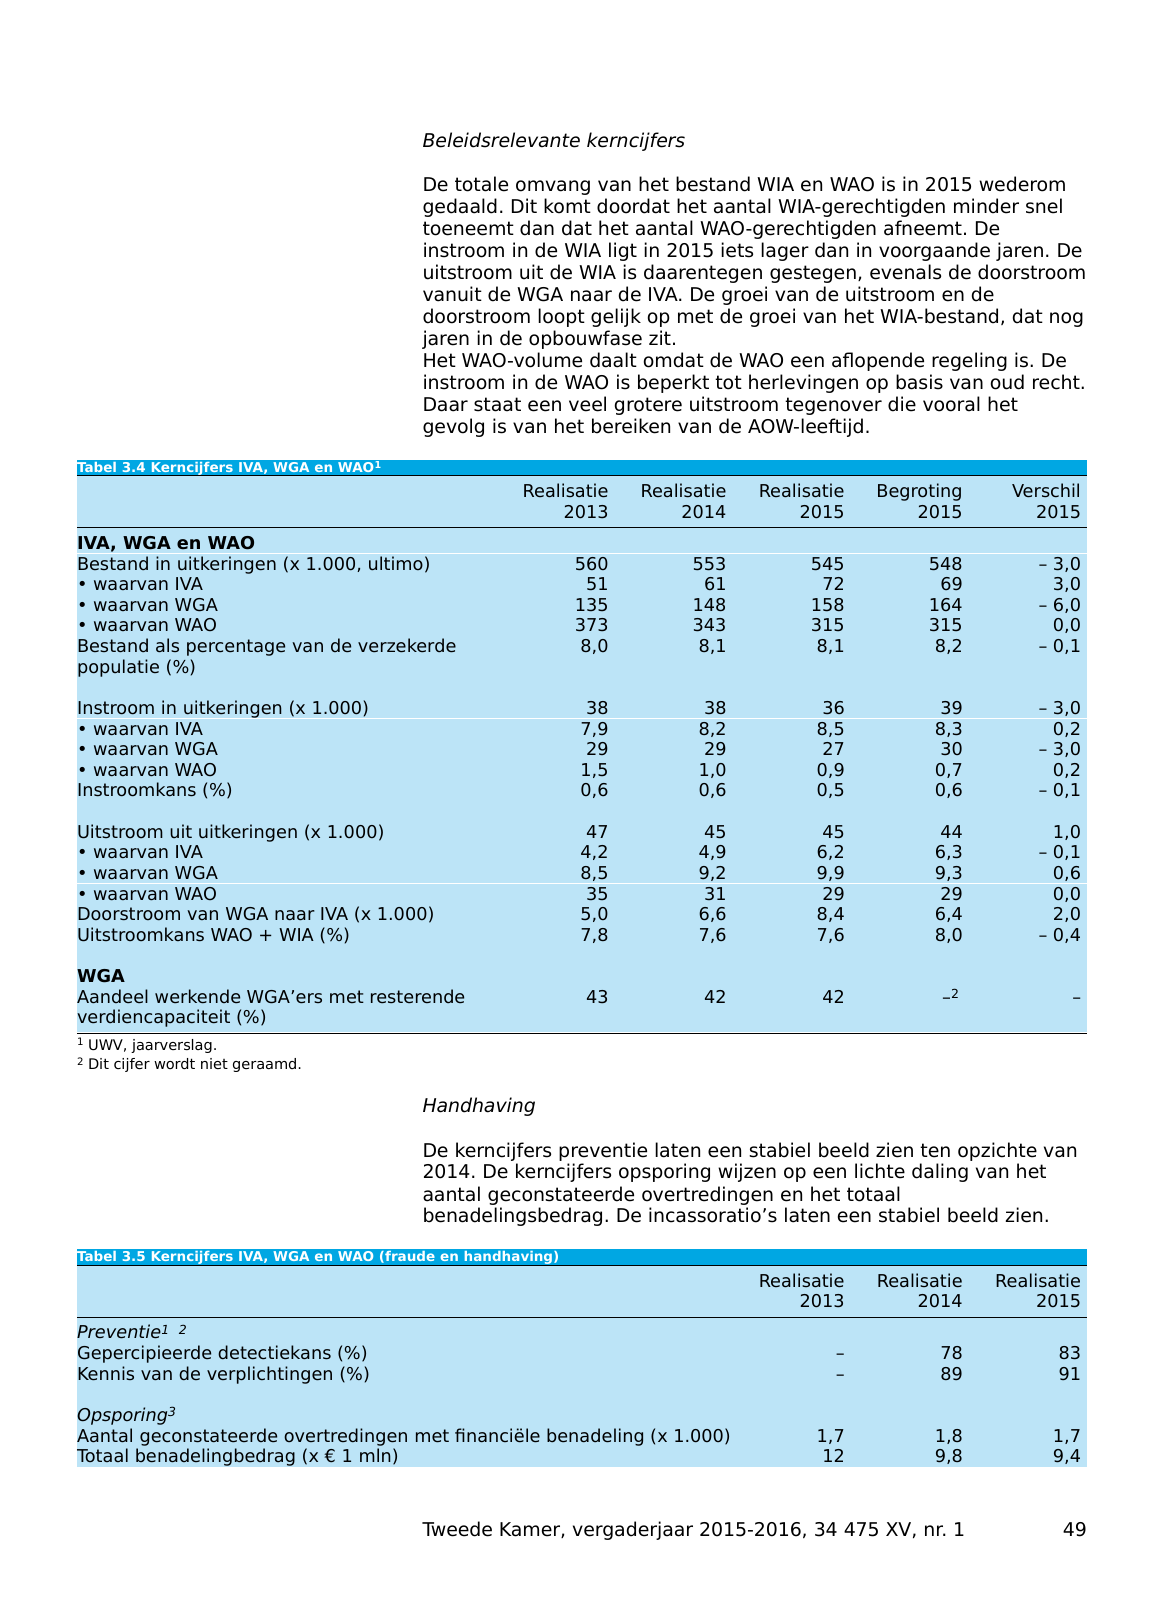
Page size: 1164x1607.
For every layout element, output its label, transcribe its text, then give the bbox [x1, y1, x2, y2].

table_cell – 3,0 [969, 554, 1087, 574]
table_cell 5,0 [496, 904, 614, 925]
table_cell 8,0 [850, 925, 968, 945]
table_cell – 0,4 [969, 925, 1087, 945]
table_cell 91 [969, 1364, 1087, 1384]
table_cell Preventie1 2 [77, 1318, 732, 1343]
table_cell [969, 677, 1087, 698]
table_cell [969, 801, 1087, 822]
table_cell 1 UWV, jaarverslag. 2 Dit cijfer wordt niet geraamd. [77, 1034, 1087, 1073]
table_cell [614, 677, 732, 698]
table_cell 38 [614, 698, 732, 718]
table_cell IVA, WGA en WAO [77, 528, 496, 553]
table_header Tabel 3.5 Kerncijfers IVA, WGA en WAO (fraude en handhaving) [77, 1249, 1087, 1265]
table_cell 2,0 [969, 904, 1087, 925]
table_cell 9,8 [850, 1446, 968, 1467]
table_cell [969, 966, 1087, 987]
table_cell Realisatie 2015 [969, 1266, 1087, 1317]
table_cell 8,4 [732, 904, 850, 925]
table_cell 39 [850, 698, 968, 718]
table_cell – 0,1 [969, 636, 1087, 677]
text De totale omvang van het bestand WIA en WAO is in 2015 wederom gedaald. Dit komt doordat het aantal WIA-gerechtigden minder snel toeneemt dan dat het aantal WAO-gerechtigden afneemt. De instroom in de WIA ligt in 2015 iets lager dan in voorgaande jaren. De uitstroom uit de WIA is daarentegen gestegen, evenals de doorstroom vanuit de WGA naar de IVA. De groei van de uitstroom en de doorstroom loopt gelijk op met de groei van het WIA-bestand, dat nog jaren in de opbouwfase zit. [422, 174, 1087, 350]
table_cell Instroom in uitkeringen (x 1.000) [77, 698, 496, 718]
table_cell [496, 945, 614, 966]
table_cell 29 [614, 739, 732, 760]
text De kerncijfers preventie laten een stabiel beeld zien ten opzichte van 2014. De kerncijfers opsporing wijzen op een lichte daling van het aantal geconstateerde overtredingen en het totaal benadelingsbedrag. De incassoratio’s laten een stabiel beeld zien. [422, 1139, 1087, 1227]
table_cell 7,6 [614, 925, 732, 945]
table_cell [850, 677, 968, 698]
table_cell [614, 966, 732, 987]
table_cell 61 [614, 574, 732, 595]
table_cell 35 [496, 884, 614, 904]
table_cell 0,5 [732, 780, 850, 801]
table_cell 553 [614, 554, 732, 574]
table_cell 72 [732, 574, 850, 595]
table_cell 6,6 [614, 904, 732, 925]
table_cell 12 [732, 1446, 850, 1467]
text Het WAO-volume daalt omdat de WAO een aflopende regeling is. De instroom in de WAO is beperkt tot herlevingen op basis van oud recht. Daar staat een veel grotere uitstroom tegenover die vooral het gevolg is van het bereiken van de AOW-leeftijd. [422, 350, 1087, 438]
table_cell 8,2 [850, 636, 968, 677]
table_cell • waarvan WAO [77, 615, 496, 636]
table_cell – 0,1 [969, 842, 1087, 863]
table_cell [969, 945, 1087, 966]
table_cell 7,8 [496, 925, 614, 945]
table_cell 0,6 [850, 780, 968, 801]
table_cell 42 [614, 987, 732, 1032]
table_cell Uitstroomkans WAO + WIA (%) [77, 925, 496, 945]
table_cell 42 [732, 987, 850, 1032]
table_cell [850, 1405, 968, 1426]
table_cell 548 [850, 554, 968, 574]
table_cell 36 [732, 698, 850, 718]
table_cell 1,7 [732, 1426, 850, 1446]
table_cell 6,3 [850, 842, 968, 863]
table_cell [969, 1405, 1087, 1426]
table_cell [77, 1384, 732, 1405]
table_cell 47 [496, 822, 614, 842]
table_cell 3,0 [969, 574, 1087, 595]
table_cell 30 [850, 739, 968, 760]
table_cell 1,7 [969, 1426, 1087, 1446]
table_cell 44 [850, 822, 968, 842]
table_cell 8,1 [614, 636, 732, 677]
table_cell 9,4 [969, 1446, 1087, 1467]
table_cell 343 [614, 615, 732, 636]
table_cell [614, 528, 732, 553]
table_cell 1,0 [969, 822, 1087, 842]
table_cell • waarvan WGA [77, 595, 496, 615]
table_cell [732, 1384, 850, 1405]
table_cell • waarvan IVA [77, 574, 496, 595]
table_cell • waarvan WAO [77, 760, 496, 780]
table_cell 8,1 [732, 636, 850, 677]
table_cell 158 [732, 595, 850, 615]
table_cell • waarvan IVA [77, 719, 496, 739]
table_cell 9,3 [850, 863, 968, 883]
table_cell 8,5 [496, 863, 614, 883]
table_cell 78 [850, 1343, 968, 1364]
table_cell 545 [732, 554, 850, 574]
table_cell 8,5 [732, 719, 850, 739]
table_cell – [732, 1364, 850, 1384]
table_cell [850, 1318, 968, 1343]
table_cell Realisatie 2014 [614, 476, 732, 527]
table_cell – 6,0 [969, 595, 1087, 615]
table_cell 89 [850, 1364, 968, 1384]
table_cell [732, 801, 850, 822]
table_cell Realisatie 2013 [496, 476, 614, 527]
table_cell • waarvan WGA [77, 739, 496, 760]
subtitle Handhaving [422, 1095, 1087, 1117]
table_cell – [969, 987, 1087, 1032]
table_cell Kennis van de verplichtingen (%) [77, 1364, 732, 1384]
table_cell Aandeel werkende WGA’ers met resterende verdiencapaciteit (%) [77, 987, 496, 1032]
table_cell 148 [614, 595, 732, 615]
table_cell Realisatie 2014 [850, 1266, 968, 1317]
table_cell [496, 966, 614, 987]
table_cell Doorstroom van WGA naar IVA (x 1.000) [77, 904, 496, 925]
table_cell Instroomkans (%) [77, 780, 496, 801]
table_cell –2 [850, 987, 968, 1032]
table_cell 0,2 [969, 760, 1087, 780]
table_cell 0,0 [969, 884, 1087, 904]
table_cell 29 [732, 884, 850, 904]
table_cell 31 [614, 884, 732, 904]
table_cell Begroting 2015 [850, 476, 968, 527]
table_cell • waarvan WAO [77, 884, 496, 904]
table_cell 8,3 [850, 719, 968, 739]
table_cell [850, 528, 968, 553]
table_cell 0,9 [732, 760, 850, 780]
table_cell 29 [496, 739, 614, 760]
table_cell 29 [850, 884, 968, 904]
table_cell 560 [496, 554, 614, 574]
table_cell Realisatie 2015 [732, 476, 850, 527]
table_cell 69 [850, 574, 968, 595]
table_cell [732, 945, 850, 966]
table_cell [496, 801, 614, 822]
table_cell 27 [732, 739, 850, 760]
table_cell [77, 476, 496, 527]
table_cell [969, 528, 1087, 553]
table_cell Totaal benadelingbedrag (x € 1 mln) [77, 1446, 732, 1467]
table_cell 1,8 [850, 1426, 968, 1446]
table_cell 4,9 [614, 842, 732, 863]
table_cell [732, 966, 850, 987]
table_cell 6,4 [850, 904, 968, 925]
table_cell [850, 801, 968, 822]
table_cell Realisatie 2013 [732, 1266, 850, 1317]
table_cell • waarvan WGA [77, 863, 496, 883]
table_cell Verschil 2015 [969, 476, 1087, 527]
table_cell 45 [614, 822, 732, 842]
table_cell – 3,0 [969, 698, 1087, 718]
table_cell [850, 945, 968, 966]
table_cell 0,7 [850, 760, 968, 780]
table_cell [496, 677, 614, 698]
subtitle Beleidsrelevante kerncijfers [422, 130, 1087, 152]
table_cell Bestand in uitkeringen (x 1.000, ultimo) [77, 554, 496, 574]
table_cell 45 [732, 822, 850, 842]
table_cell – 0,1 [969, 780, 1087, 801]
table_cell 6,2 [732, 842, 850, 863]
table_cell 0,0 [969, 615, 1087, 636]
table_cell 4,2 [496, 842, 614, 863]
table_cell WGA [77, 966, 496, 987]
table_cell 0,2 [969, 719, 1087, 739]
table_cell [732, 677, 850, 698]
table_cell 7,6 [732, 925, 850, 945]
table_cell [77, 945, 496, 966]
table_cell Bestand als percentage van de verzekerde populatie (%) [77, 636, 496, 677]
table_cell 315 [732, 615, 850, 636]
table_cell [732, 1318, 850, 1343]
table_cell Gepercipieerde detectiekans (%) [77, 1343, 732, 1364]
table_cell [496, 528, 614, 553]
table_cell [969, 1384, 1087, 1405]
table_cell 7,9 [496, 719, 614, 739]
table_cell Opsporing3 [77, 1405, 732, 1426]
table_cell [850, 966, 968, 987]
table_cell [614, 801, 732, 822]
table_cell 8,0 [496, 636, 614, 677]
table_cell 315 [850, 615, 968, 636]
table_cell 1,0 [614, 760, 732, 780]
table_cell 9,9 [732, 863, 850, 883]
table_cell [77, 677, 496, 698]
table_cell 0,6 [969, 863, 1087, 883]
table_cell Aantal geconstateerde overtredingen met financiële benadeling (x 1.000) [77, 1426, 732, 1446]
table_cell 38 [496, 698, 614, 718]
table_cell 9,2 [614, 863, 732, 883]
table_cell [77, 801, 496, 822]
table_cell 83 [969, 1343, 1087, 1364]
table_cell 135 [496, 595, 614, 615]
table_cell [732, 528, 850, 553]
table_cell [732, 1405, 850, 1426]
table_cell [850, 1384, 968, 1405]
table_cell [969, 1318, 1087, 1343]
table_cell – 3,0 [969, 739, 1087, 760]
table_cell 43 [496, 987, 614, 1032]
table_cell 8,2 [614, 719, 732, 739]
table_cell 0,6 [496, 780, 614, 801]
table_cell Uitstroom uit uitkeringen (x 1.000) [77, 822, 496, 842]
table_cell 1,5 [496, 760, 614, 780]
table_cell – [732, 1343, 850, 1364]
table_cell 0,6 [614, 780, 732, 801]
table_cell 164 [850, 595, 968, 615]
table_cell 51 [496, 574, 614, 595]
table_cell 373 [496, 615, 614, 636]
table_header Tabel 3.4 Kerncijfers IVA, WGA en WAO1 [77, 460, 1087, 475]
table_cell [77, 1266, 732, 1317]
table_cell • waarvan IVA [77, 842, 496, 863]
table_cell [614, 945, 732, 966]
